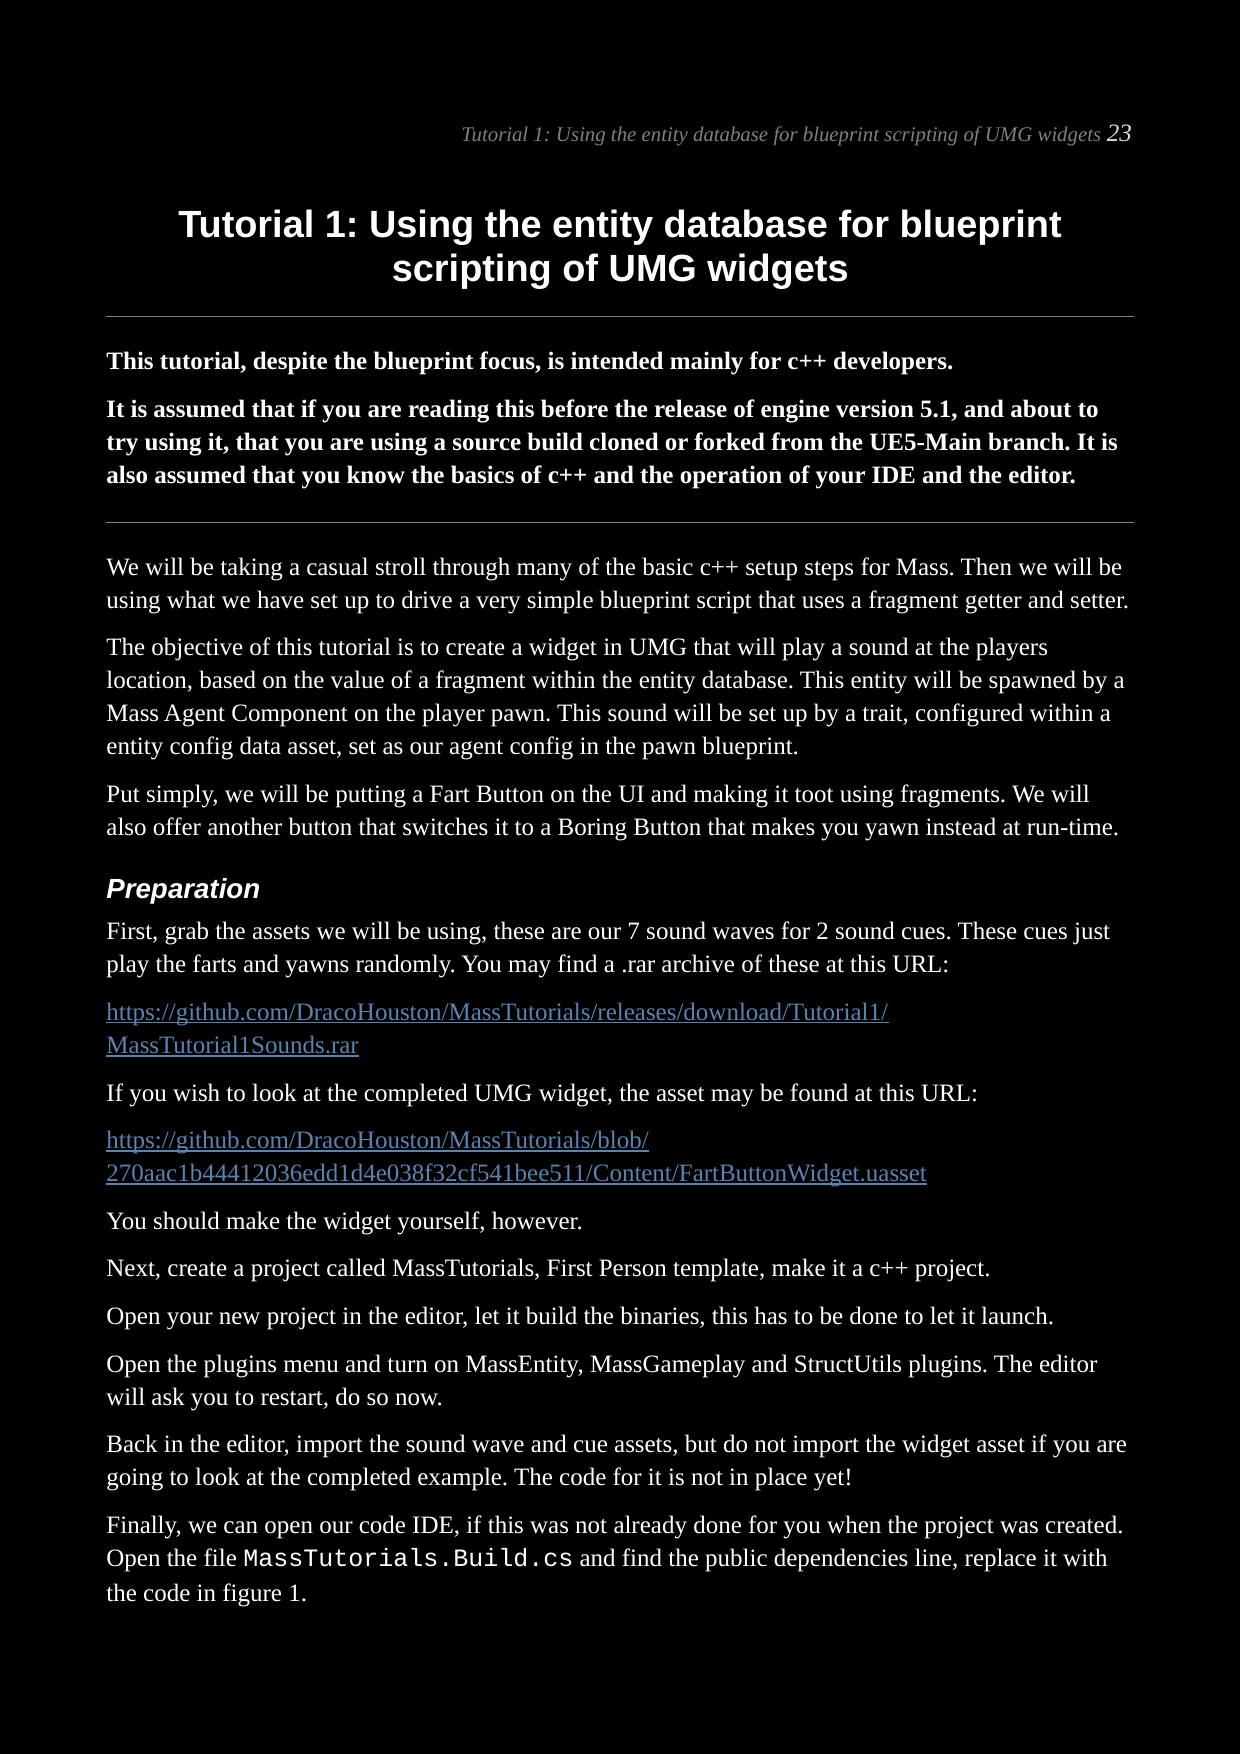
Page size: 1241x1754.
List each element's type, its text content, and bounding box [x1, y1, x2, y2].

text https://github.com/DracoHouston/MassTutorials/releases/download/Tutorial1/MassTutorial1Sounds.rar [106, 997, 1134, 1059]
text https://github.com/DracoHouston/MassTutorials/blob/270aac1b44412036edd1d4e038f32cf541bee511/Content/FartButtonWidget.uasset [106, 1125, 1134, 1187]
text You should make the widget yourself, however. [106, 1206, 1134, 1235]
subtitle Preparation [106, 872, 1134, 904]
text Finally, we can open our code IDE, if this was not already done for you when the project was created. Open the file MassTutorials.Build.cs and find the public dependencies line, replace it with the code in figure 1. [106, 1510, 1134, 1607]
text Put simply, we will be putting a Fart Button on the UI and making it toot using fragments. We will also offer another button that switches it to a Boring Button that makes you yawn instead at run-time. [106, 779, 1134, 841]
text First, grab the assets we will be using, these are our 7 sound waves for 2 sound cues. These cues just play the farts and yawns randomly. You may find a .rar archive of these at this URL: [106, 916, 1134, 978]
text Next, create a project called MassTutorials, First Person template, make it a c++ project. [106, 1253, 1134, 1282]
text The objective of this tutorial is to create a widget in UMG that will play a sound at the players location, based on the value of a fragment within the entity database. This entity will be spawned by a Mass Agent Component on the player pawn. This sound will be set up by a trait, configured within a entity config data asset, set as our agent config in the pawn blueprint. [106, 632, 1134, 760]
text This tutorial, despite the blueprint focus, is intended mainly for c++ developers. [106, 346, 1134, 375]
text If you wish to look at the completed UMG widget, the asset may be found at this URL: [106, 1078, 1134, 1106]
text Open your new project in the editor, let it build the binaries, this has to be done to let it launch. [106, 1301, 1134, 1330]
text It is assumed that if you are reading this before the release of engine version 5.1, and about to try using it, that you are using a source build cloned or forked from the UE5-Main branch. It is also assumed that you know the basics of c++ and the operation of your IDE and the editor. [106, 394, 1134, 488]
subtitle Tutorial 1: Using the entity database for blueprint scripting of UMG widgets [106, 202, 1134, 289]
text We will be taking a casual stroll through many of the basic c++ setup steps for Mass. Then we will be using what we have set up to drive a very simple blueprint script that uses a fragment getter and setter. [106, 552, 1134, 613]
text Open the plugins menu and turn on MassEntity, MassGameplay and StructUtils plugins. The editor will ask you to restart, do so now. [106, 1349, 1134, 1411]
text Back in the editor, import the sound wave and cue assets, but do not import the widget asset if you are going to look at the completed example. The code for it is not in place yet! [106, 1429, 1134, 1491]
